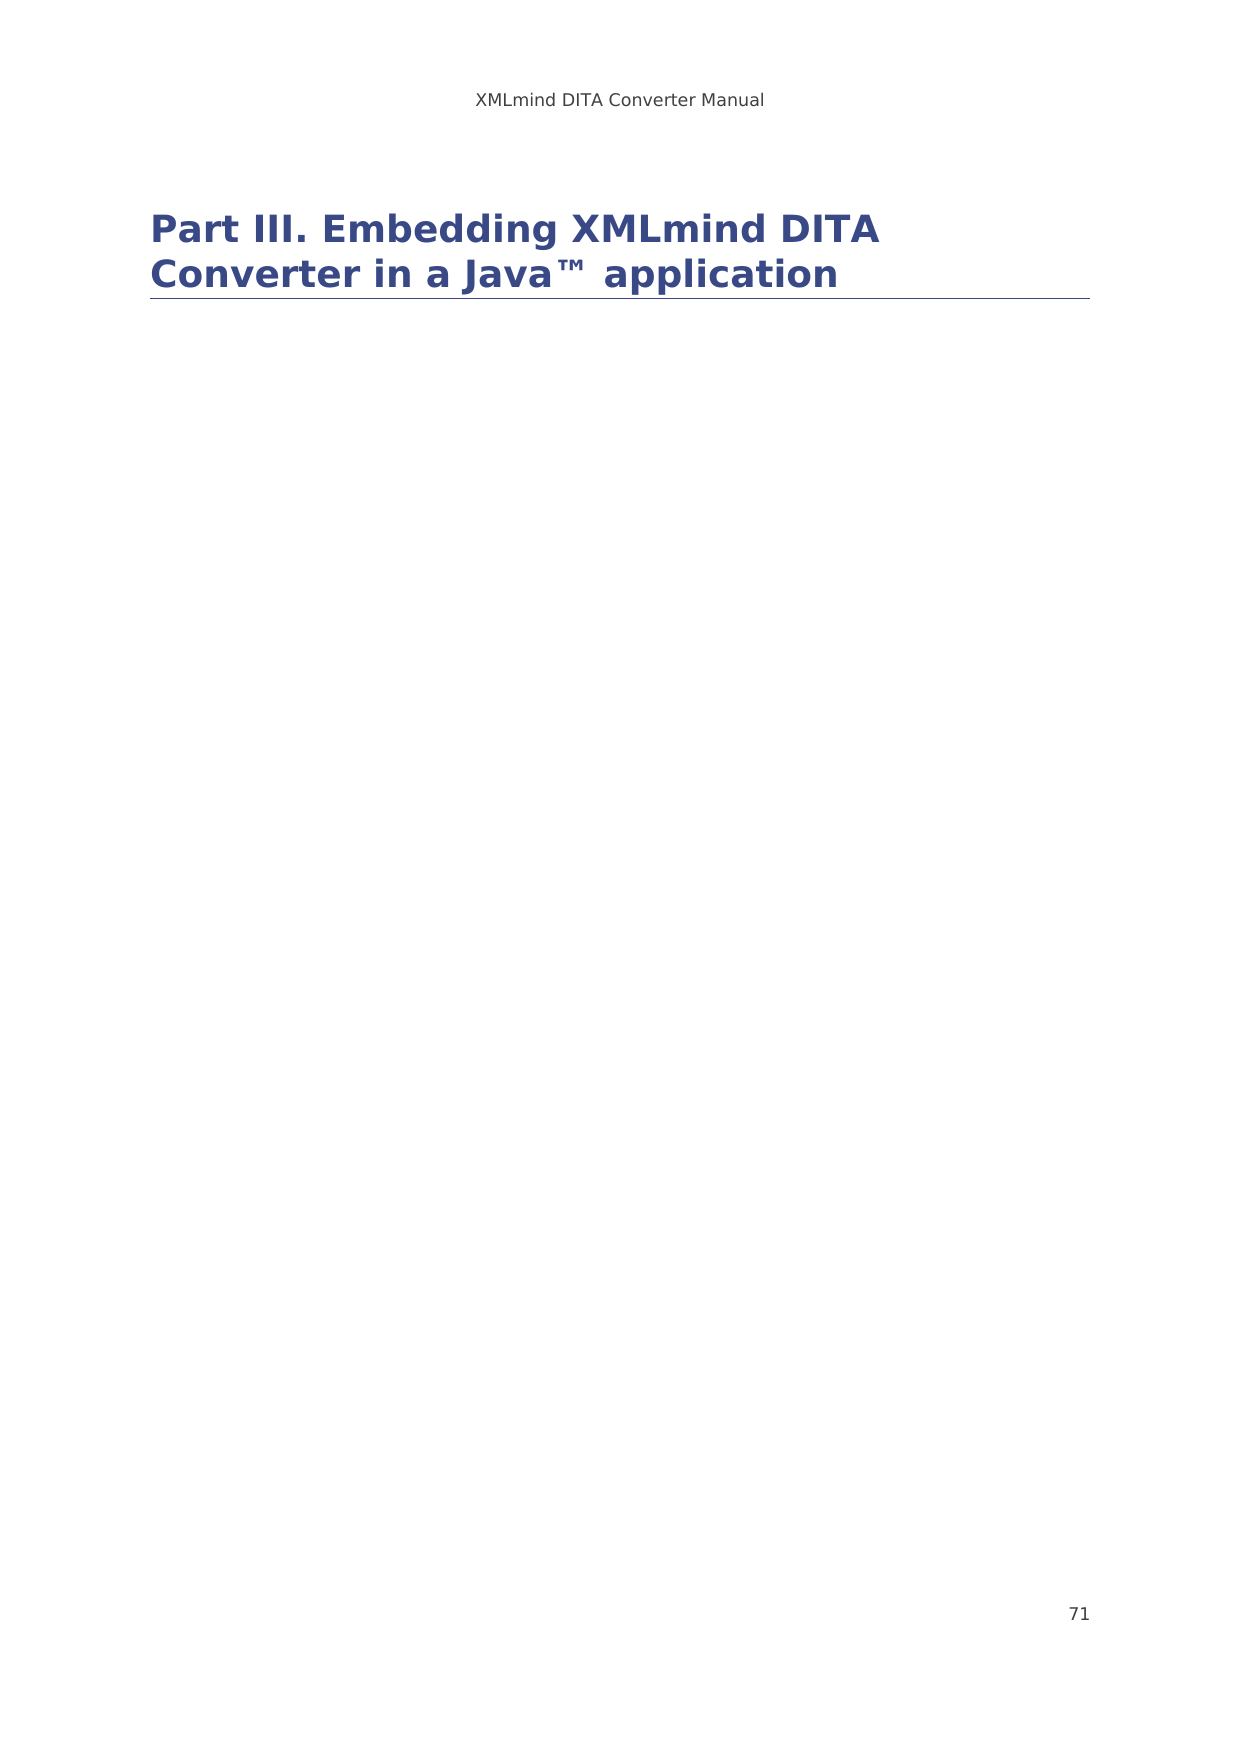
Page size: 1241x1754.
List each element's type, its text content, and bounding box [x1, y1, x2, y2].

subtitle Part III. Embedding XMLmind DITA Converter in a Java™ application [150, 206, 1090, 298]
